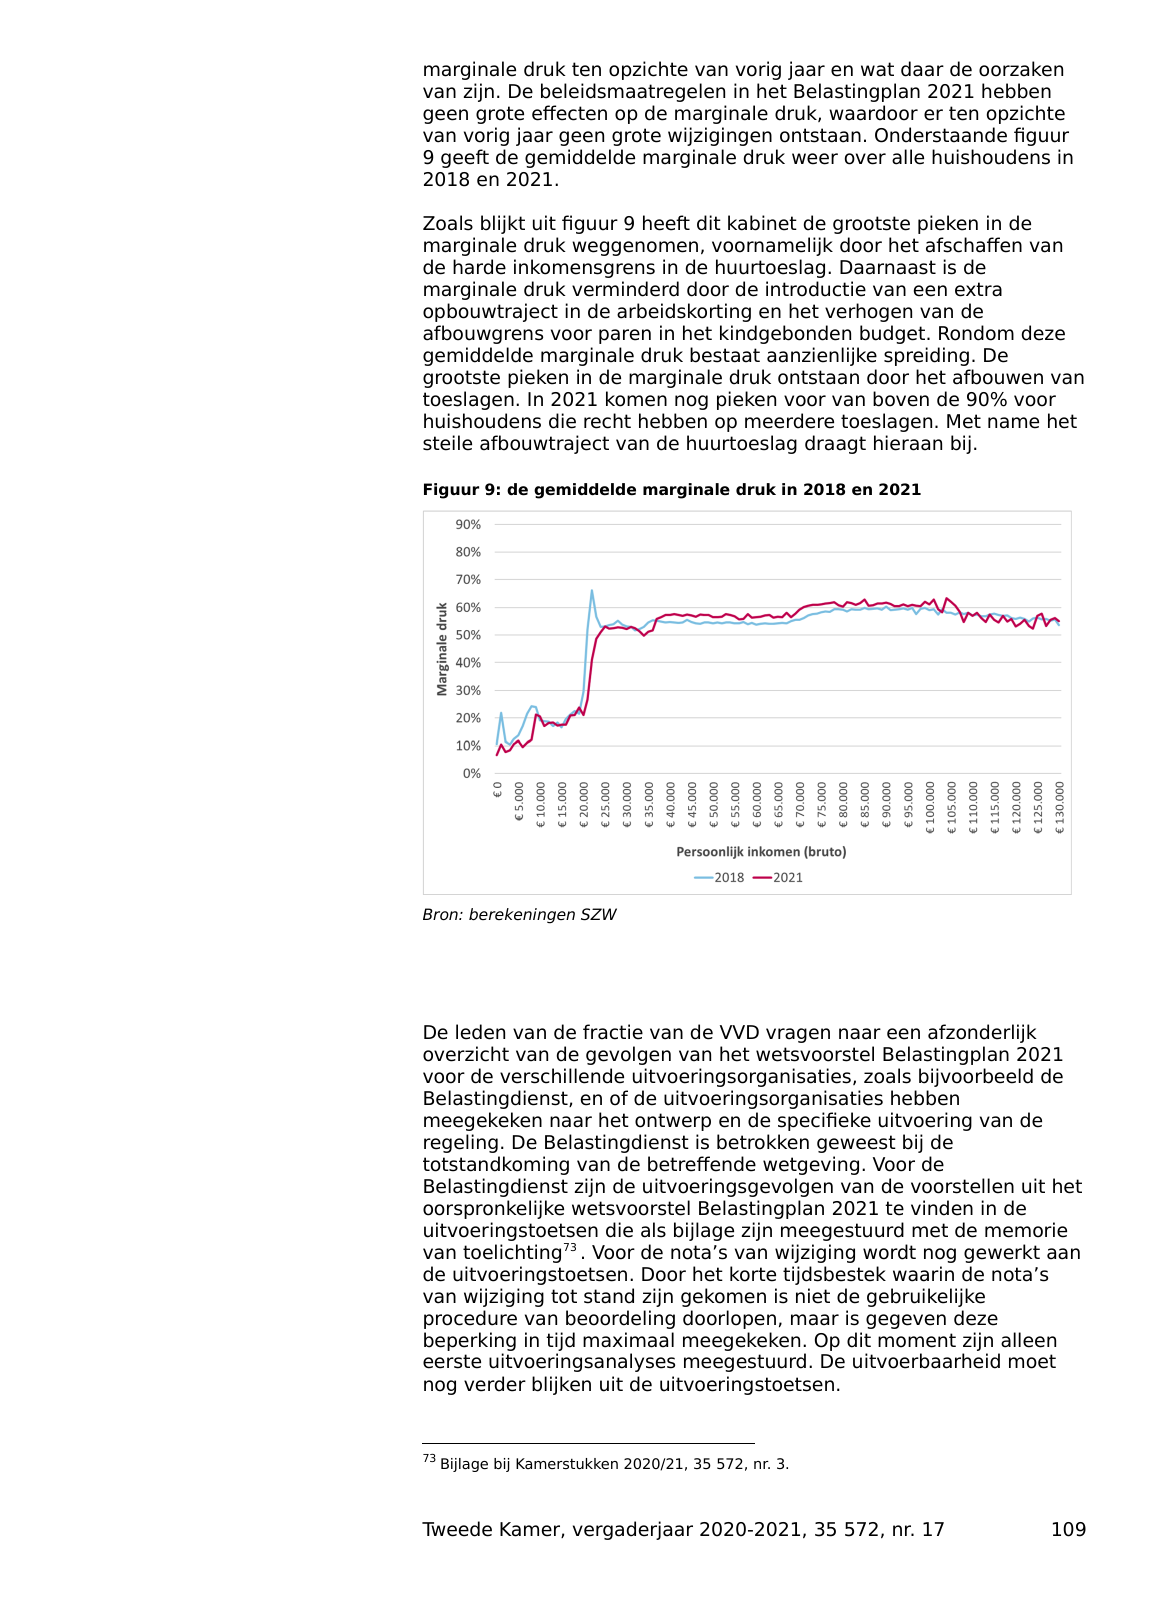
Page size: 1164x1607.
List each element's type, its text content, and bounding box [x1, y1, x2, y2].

text Zoals blijkt uit figuur 9 heeft dit kabinet de grootste pieken in de marginale druk weggenomen, voornamelijk door het afschaffen van de harde inkomensgrens in de huurtoeslag. Daarnaast is de marginale druk verminderd door de introductie van een extra opbouwtraject in de arbeidskorting en het verhogen van de afbouwgrens voor paren in het kindgebonden budget. Rondom deze gemiddelde marginale druk bestaat aanzienlijke spreiding. De grootste pieken in de marginale druk ontstaan door het afbouwen van toeslagen. In 2021 komen nog pieken voor van boven de 90% voor huishoudens die recht hebben op meerdere toeslagen. Met name het steile afbouwtraject van de huurtoeslag draagt hieraan bij. [422, 213, 1087, 455]
text marginale druk ten opzichte van vorig jaar en wat daar de oorzaken van zijn. De beleidsmaatregelen in het Belastingplan 2021 hebben geen grote effecten op de marginale druk, waardoor er ten opzichte van vorig jaar geen grote wijzigingen ontstaan. Onderstaande figuur 9 geeft de gemiddelde marginale druk weer over alle huishoudens in 2018 en 2021. [422, 59, 1087, 191]
text Bron: berekeningen SZW [422, 906, 1072, 924]
text De leden van de fractie van de VVD vragen naar een afzonderlijk overzicht van de gevolgen van het wetsvoorstel Belastingplan 2021 voor de verschillende uitvoeringsorganisaties, zoals bijvoorbeeld de Belastingdienst, en of de uitvoeringsorganisaties hebben meegekeken naar het ontwerp en de specifieke uitvoering van de regeling. De Belastingdienst is betrokken geweest bij de totstandkoming van de betreffende wetgeving. Voor de Belastingdienst zijn de uitvoeringsgevolgen van de voorstellen uit het oorspronkelijke wetsvoorstel Belastingplan 2021 te vinden in de uitvoeringstoetsen die als bijlage zijn meegestuurd met de memorie van toelichting. Voor de nota’s van wijziging wordt nog gewerkt aan de uitvoeringstoetsen. Door het korte tijdsbestek waarin de nota’s van wijziging tot stand zijn gekomen is niet de gebruikelijke procedure van beoordeling doorlopen, maar is gegeven deze beperking in tijd maximaal meegekeken. Op dit moment zijn alleen eerste uitvoeringsanalyses meegestuurd. De uitvoerbaarheid moet nog verder blijken uit de uitvoeringstoetsen. [422, 1022, 1087, 1395]
text Bijlage bij Kamerstukken 2020/21, 35 572, nr. 3. [422, 1452, 1087, 1474]
text Figuur 9: de gemiddelde marginale druk in 2018 en 2021 [422, 481, 1072, 499]
picture [422, 510, 1072, 895]
